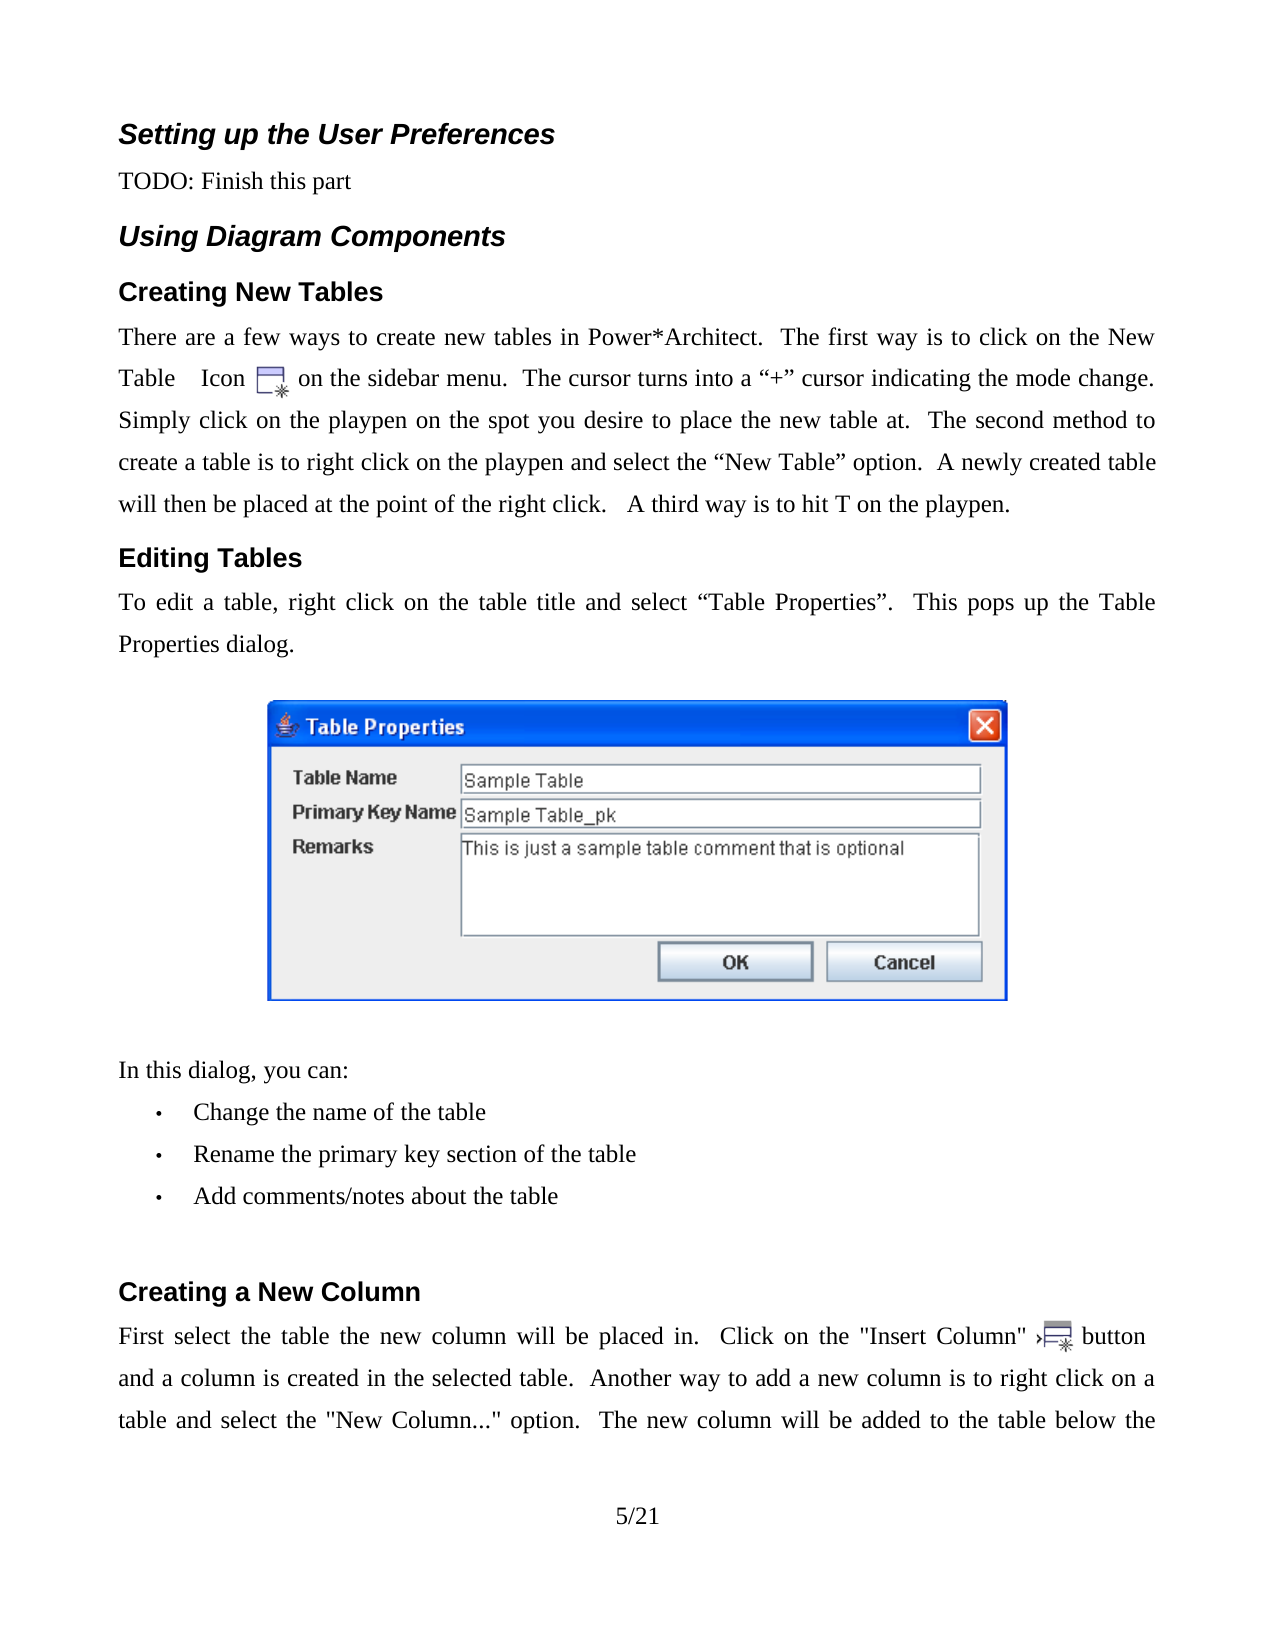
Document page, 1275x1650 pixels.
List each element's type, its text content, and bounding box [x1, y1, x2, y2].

subtitle Editing Tables [118, 543, 1157, 573]
subtitle Creating a New Column [118, 1277, 1157, 1307]
subtitle Setting up the User Preferences [118, 118, 1157, 151]
text TODO: Finish this part [118, 167, 1157, 195]
list Rename the primary key section of the table [156, 1140, 1157, 1168]
subtitle Creating New Tables [118, 277, 1157, 307]
list Change the name of the table [156, 1098, 1157, 1126]
picture [267, 700, 1008, 1001]
list Add comments/notes about the table [156, 1182, 1157, 1210]
text First select the table the new column will be placed in. Click on the "Insert Column" button and a column is created in the selected table. Another way to add a new column is to right click on a table and select the "New Column..." option. The new column will be added to the table below the [118, 1322, 1157, 1434]
picture [252, 362, 291, 400]
picture [1036, 1316, 1075, 1354]
text There are a few ways to create new tables in Power*Architect. The first way is to click on the New Table Icon on the sidebar menu. The cursor turns into a “+” cursor indicating the mode change. Simply click on the playpen on the spot you desire to place the new table at. The second method to create a table is to right click on the playpen and select the “New Table” option. A newly created table will then be placed at the point of the right click. A third way is to hit T on the playpen. [118, 322, 1157, 518]
text To edit a table, right click on the table title and select “Table Properties”. This pops up the Table Properties dialog. [118, 588, 1157, 658]
subtitle Using Diagram Components [118, 220, 1157, 252]
text In this dialog, you can: [118, 1056, 1157, 1084]
